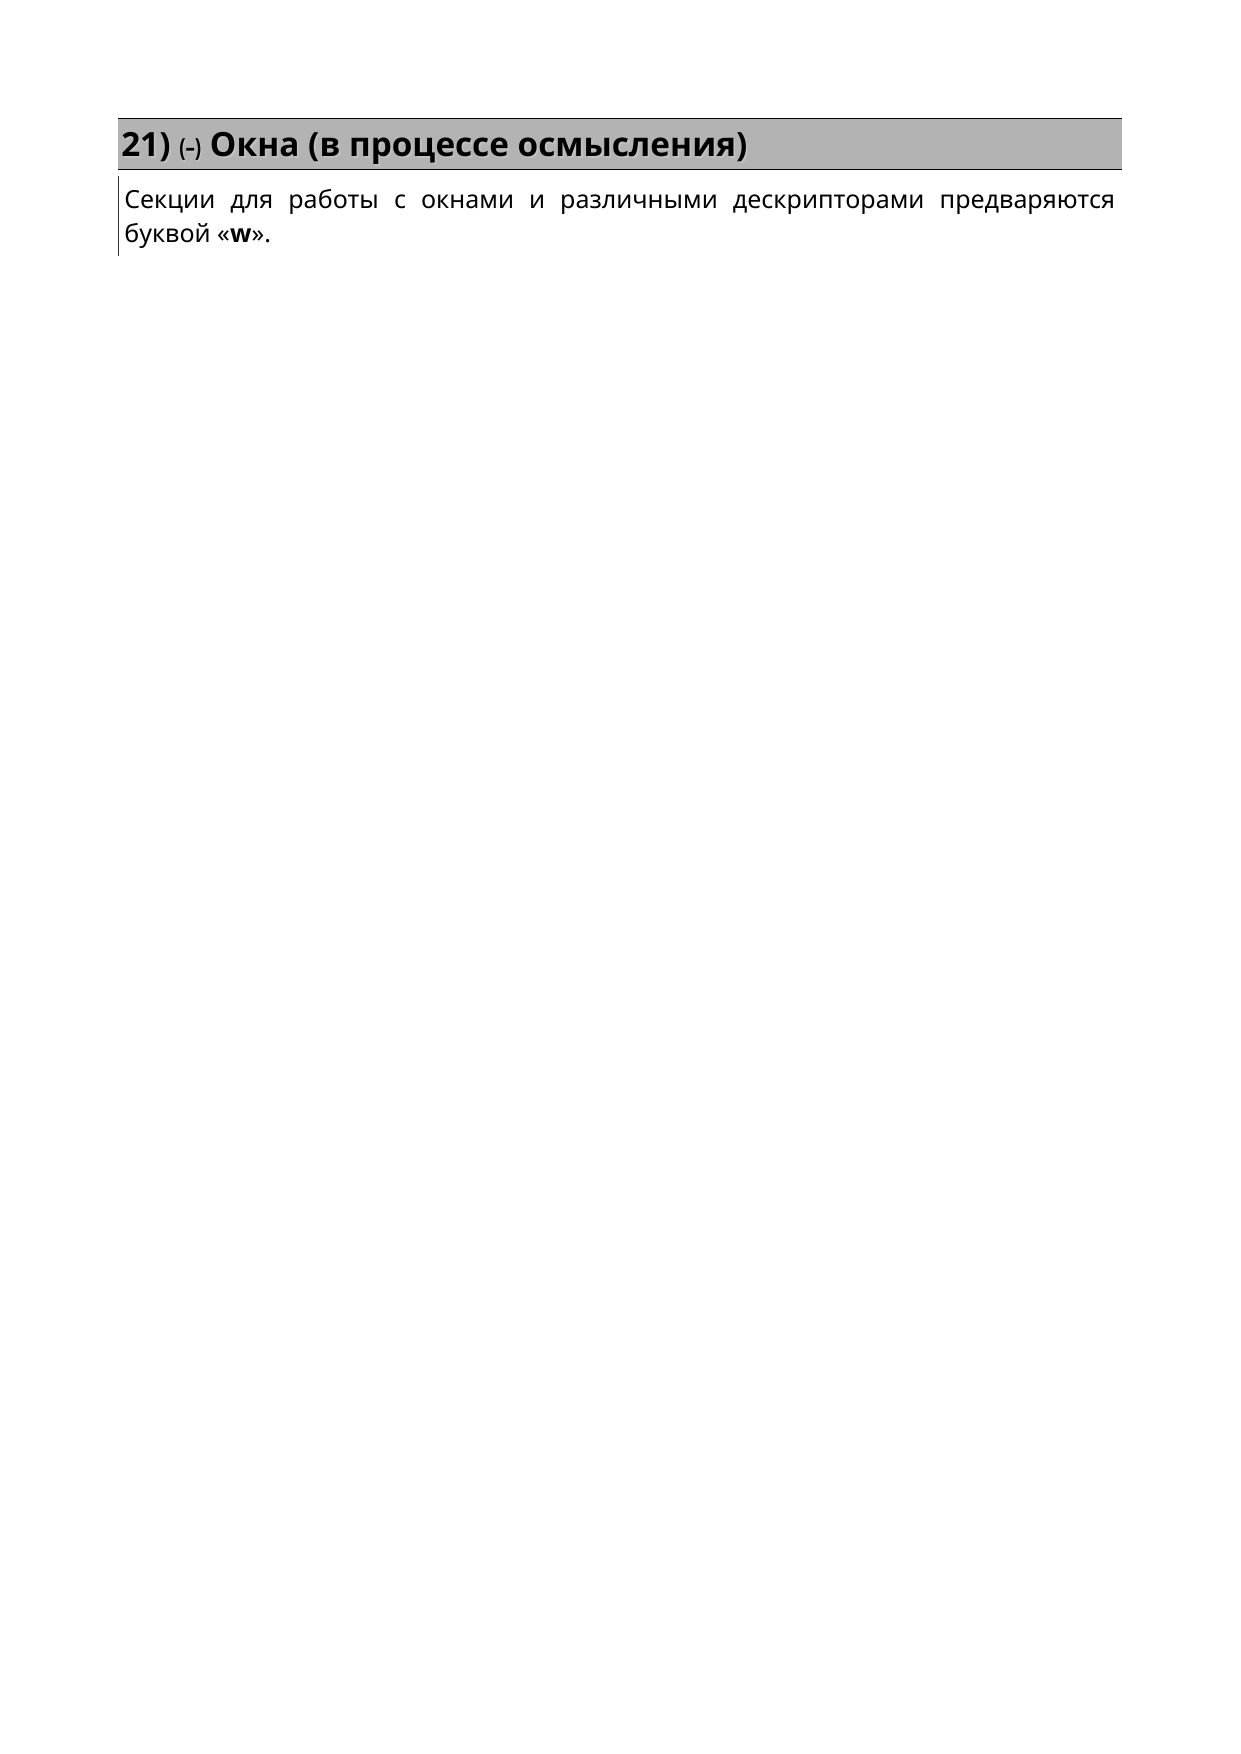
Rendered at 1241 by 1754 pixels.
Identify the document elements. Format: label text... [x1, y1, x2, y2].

text Секции для работы с окнами и различными дескрипторами предваряются буквой «w». [119, 176, 1122, 256]
subtitle (–) Окна (в процессе осмысления) [118, 119, 1122, 169]
